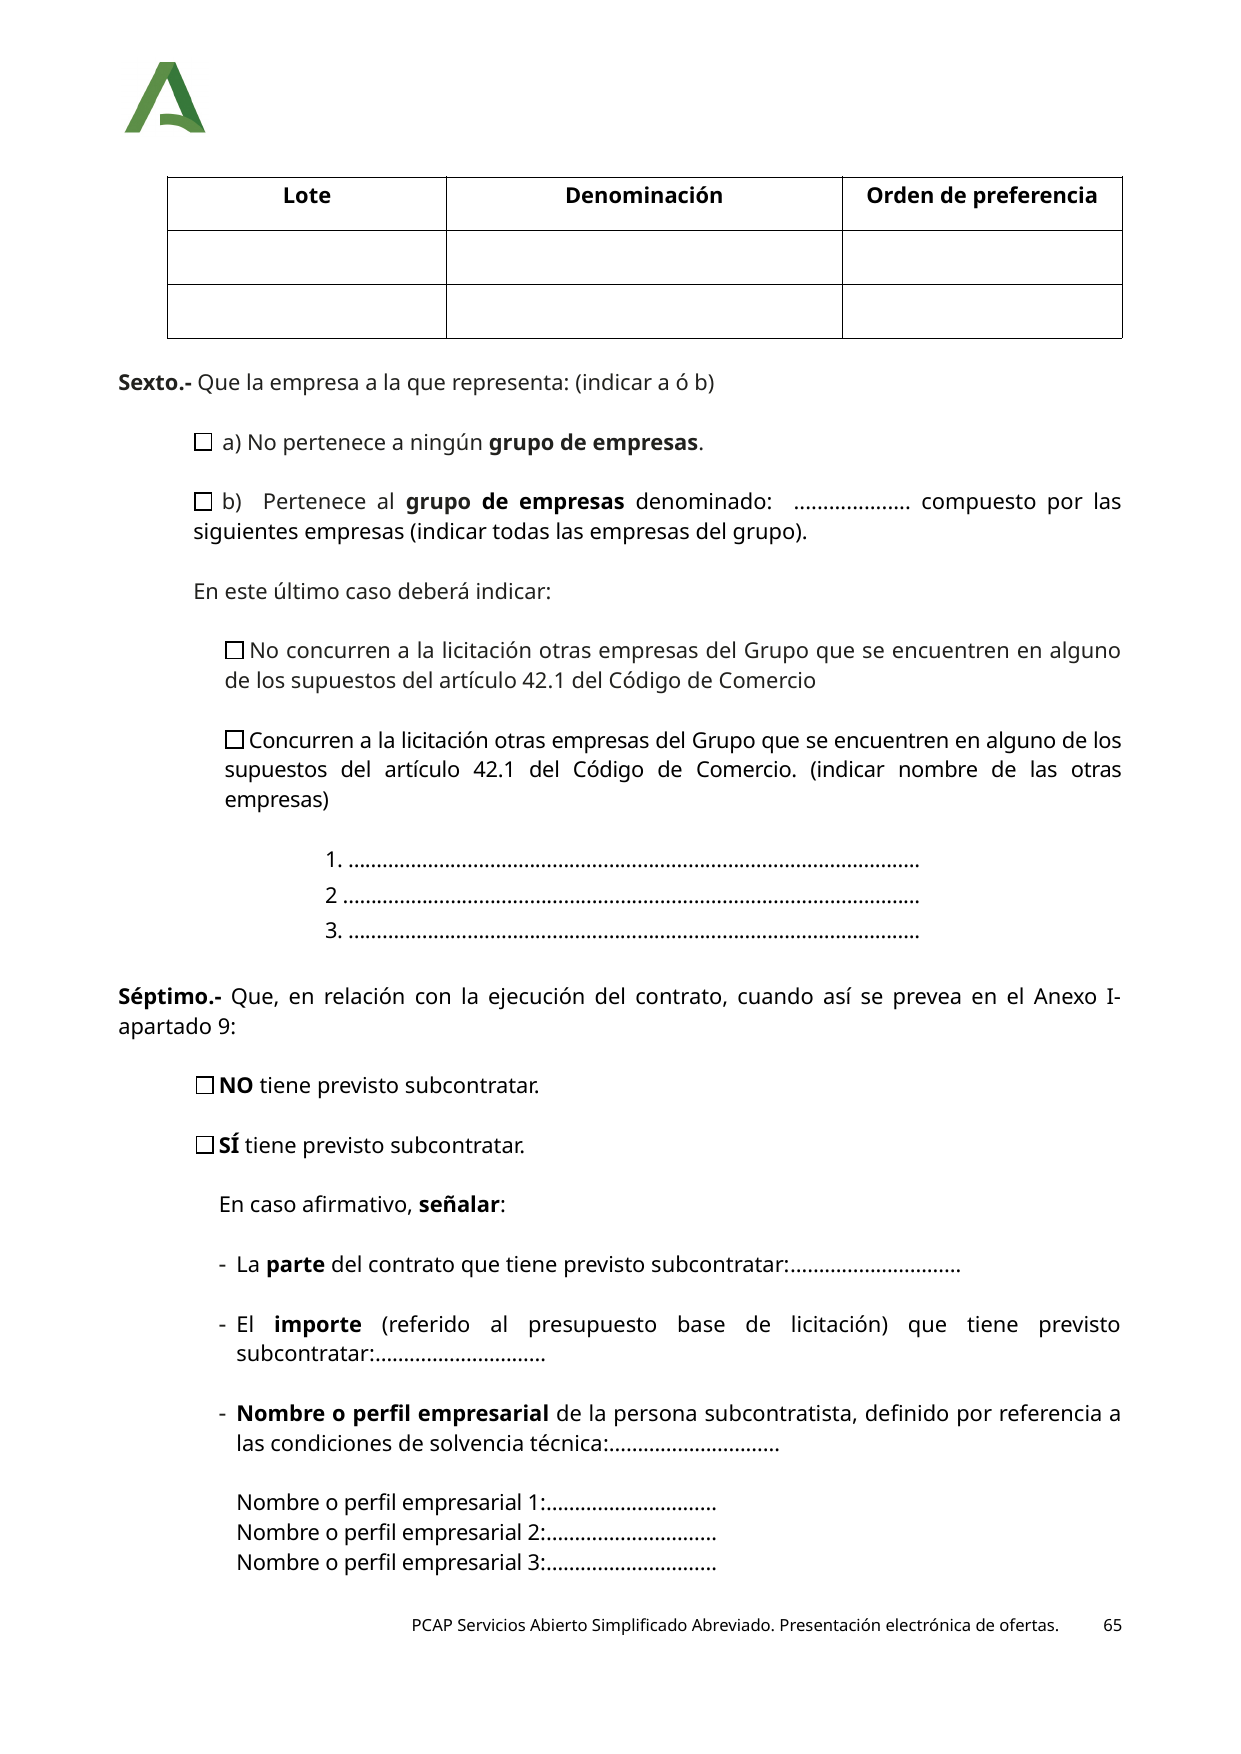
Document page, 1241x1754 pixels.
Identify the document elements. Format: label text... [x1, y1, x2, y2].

table_cell [447, 231, 842, 284]
table_header Orden de preferencia [843, 178, 1122, 230]
list 3. ……………………………………………………………………………………….. [325, 915, 1122, 945]
table_cell [168, 285, 446, 338]
table_header Lote [168, 178, 446, 230]
text Nombre o perfil empresarial 2:………………………… [236, 1517, 1122, 1547]
list En este último caso deberá indicar: [156, 576, 1122, 606]
text En caso afirmativo, señalar: [159, 1189, 1122, 1219]
text NO tiene previsto subcontratar. [195, 1070, 1122, 1100]
table_header Denominación [447, 178, 842, 230]
list La parte del contrato que tiene previsto subcontratar:………………………… [218, 1249, 1122, 1279]
text Nombre o perfil empresarial 1:………………………… [236, 1487, 1122, 1517]
list Nombre o perfil empresarial de la persona subcontratista, definido por referencia a las condiciones de solvencia técnica:………………………… [218, 1398, 1122, 1457]
list El importe (referido al presupuesto base de licitación) que tiene previsto subcontratar:………………………… [218, 1308, 1122, 1368]
list Séptimo.- Que, en relación con la ejecución del contrato, cuando así se prevea en el Anexo I-apartado 9: [118, 981, 1122, 1040]
table_cell [843, 231, 1122, 284]
text 1. ……………………………………………………………………………………….. [325, 844, 1122, 874]
text 2 ………………………………………………………………………………………... [325, 879, 1122, 909]
table_cell [447, 285, 842, 338]
list b) Pertenece al grupo de empresas denominado: .................... compuesto por las siguientes empresas (indicar todas las empresas del grupo). [156, 486, 1122, 546]
text SÍ tiene previsto subcontratar. [195, 1130, 1122, 1159]
text Nombre o perfil empresarial 3:………………………… [236, 1547, 1122, 1577]
list Sexto.- Que la empresa a la que representa: (indicar a ó b) [118, 367, 1122, 397]
list No concurren a la licitación otras empresas del Grupo que se encuentren en alguno de los supuestos del artículo 42.1 del Código de Comercio [189, 635, 1122, 695]
table_cell [843, 285, 1122, 338]
list Concurren a la licitación otras empresas del Grupo que se encuentren en alguno de los supuestos del artículo 42.1 del Código de Comercio. (indicar nombre de las otras empresas) [189, 725, 1122, 814]
picture [120, 57, 210, 137]
list a) No pertenece a ningún grupo de empresas. [156, 427, 1122, 457]
table_cell [168, 231, 446, 284]
